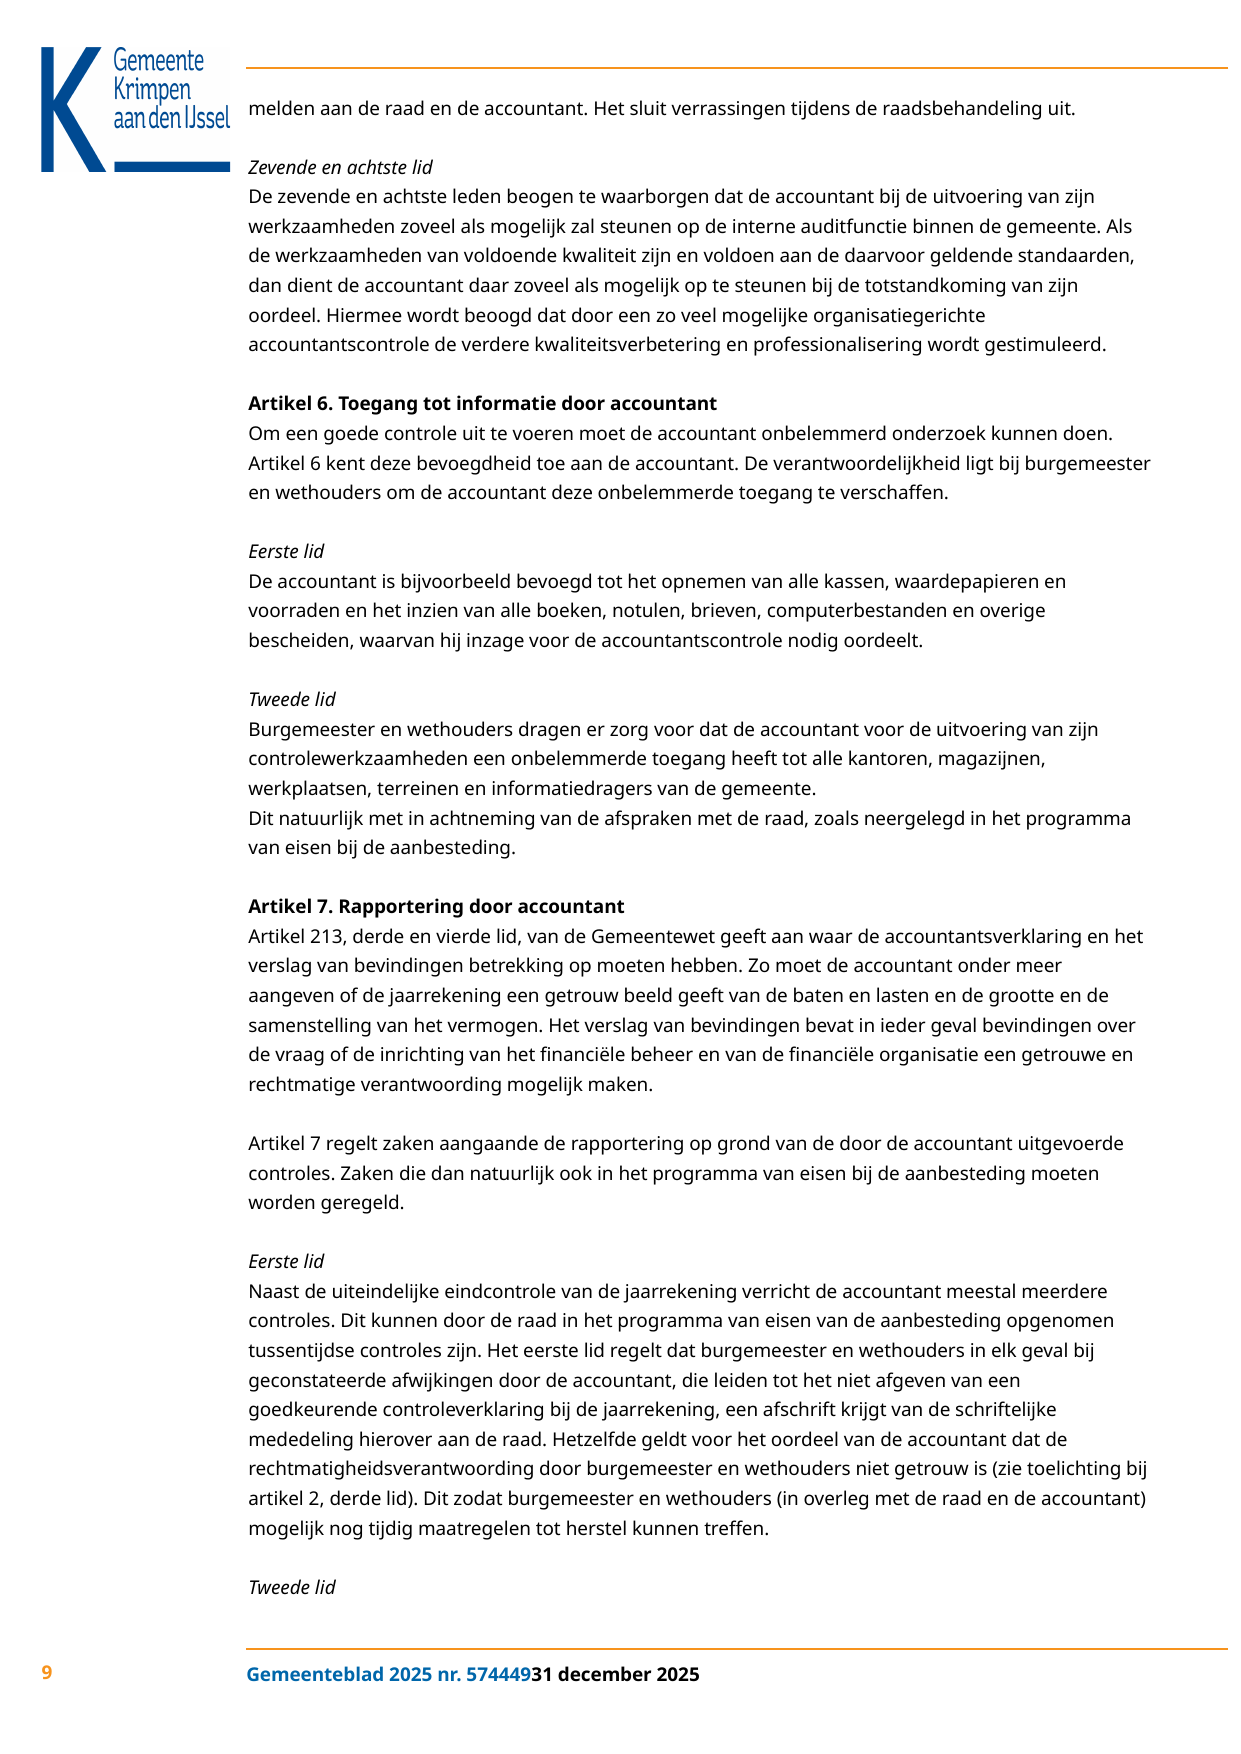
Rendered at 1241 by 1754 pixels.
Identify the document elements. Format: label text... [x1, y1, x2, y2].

text Om een goede controle uit te voeren moet de accountant onbelemmerd onderzoek kunnen doen. Artikel 6 kent deze bevoegdheid toe aan de accountant. De verantwoordelijkheid ligt bij burgemeester en wethouders om de accountant deze onbelemmerde toegang te verschaffen. [248, 420, 1152, 505]
text Artikel 213, derde en vierde lid, van de Gemeentewet geeft aan waar de accountantsverklaring en het verslag van bevindingen betrekking op moeten hebben. Zo moet de accountant onder meer aangeven of de jaarrekening een getrouw beeld geeft van de baten en lasten en de grootte en de samenstelling van het vermogen. Het verslag van bevindingen bevat in ieder geval bevindingen over de vraag of de inrichting van het financiële beheer en van de financiële organisatie een getrouwe en rechtmatige verantwoording mogelijk maken. [248, 923, 1152, 1097]
text Naast de uiteindelijke eindcontrole van de jaarrekening verricht de accountant meestal meerdere controles. Dit kunnen door de raad in het programma van eisen van de aanbesteding opgenomen tussentijdse controles zijn. Het eerste lid regelt dat burgemeester en wethouders in elk geval bij geconstateerde afwijkingen door de accountant, die leiden tot het niet afgeven van een goedkeurende controleverklaring bij de jaarrekening, een afschrift krijgt van de schriftelijke mededeling hierover aan de raad. Hetzelfde geldt voor het oordeel van de accountant dat de rechtmatigheidsverantwoording door burgemeester en wethouders niet getrouw is (zie toelichting bij artikel 2, derde lid). Dit zodat burgemeester en wethouders (in overleg met de raad en de accountant) mogelijk nog tijdig maatregelen tot herstel kunnen treffen. [248, 1278, 1152, 1541]
text Eerste lid [248, 1248, 1152, 1274]
text De zevende en achtste leden beogen te waarborgen dat de accountant bij de uitvoering van zijn werkzaamheden zoveel als mogelijk zal steunen op de interne auditfunctie binnen de gemeente. Als de werkzaamheden van voldoende kwaliteit zijn en voldoen aan de daarvoor geldende standaarden, dan dient de accountant daar zoveel als mogelijk op te steunen bij de totstandkoming van zijn oordeel. Hiermee wordt beoogd dat door een zo veel mogelijke organisatiegerichte accountantscontrole de verdere kwaliteitsverbetering en professionalisering wordt gestimuleerd. [248, 183, 1152, 357]
text Artikel 7. Rapportering door accountant [248, 893, 1152, 919]
text Artikel 7 regelt zaken aangaande de rapportering op grond van de door de accountant uitgevoerde controles. Zaken die dan natuurlijk ook in het programma van eisen bij de aanbesteding moeten worden geregeld. [248, 1130, 1152, 1215]
text Burgemeester en wethouders dragen er zorg voor dat de accountant voor de uitvoering van zijn controlewerkzaamheden een onbelemmerde toegang heeft tot alle kantoren, magazijnen, werkplaatsen, terreinen en informatiedragers van de gemeente. [248, 716, 1152, 801]
text Eerste lid [248, 538, 1152, 564]
text Tweede lid [248, 1574, 1152, 1600]
text melden aan de raad en de accountant. Het sluit verrassingen tijdens de raadsbehandeling uit. [248, 95, 1152, 121]
text Artikel 6. Toegang tot informatie door accountant [248, 391, 1152, 416]
text Dit natuurlijk met in achtneming van de afspraken met de raad, zoals neergelegd in het programma van eisen bij de aanbesteding. [248, 805, 1152, 860]
text Tweede lid [248, 686, 1152, 712]
text Zevende en achtste lid [248, 154, 1152, 180]
text De accountant is bijvoorbeeld bevoegd tot het opnemen van alle kassen, waardepapieren en voorraden en het inzien van alle boeken, notulen, brieven, computerbestanden en overige bescheiden, waarvan hij inzage voor de accountantscontrole nodig oordeelt. [248, 568, 1152, 653]
picture [41, 47, 231, 172]
